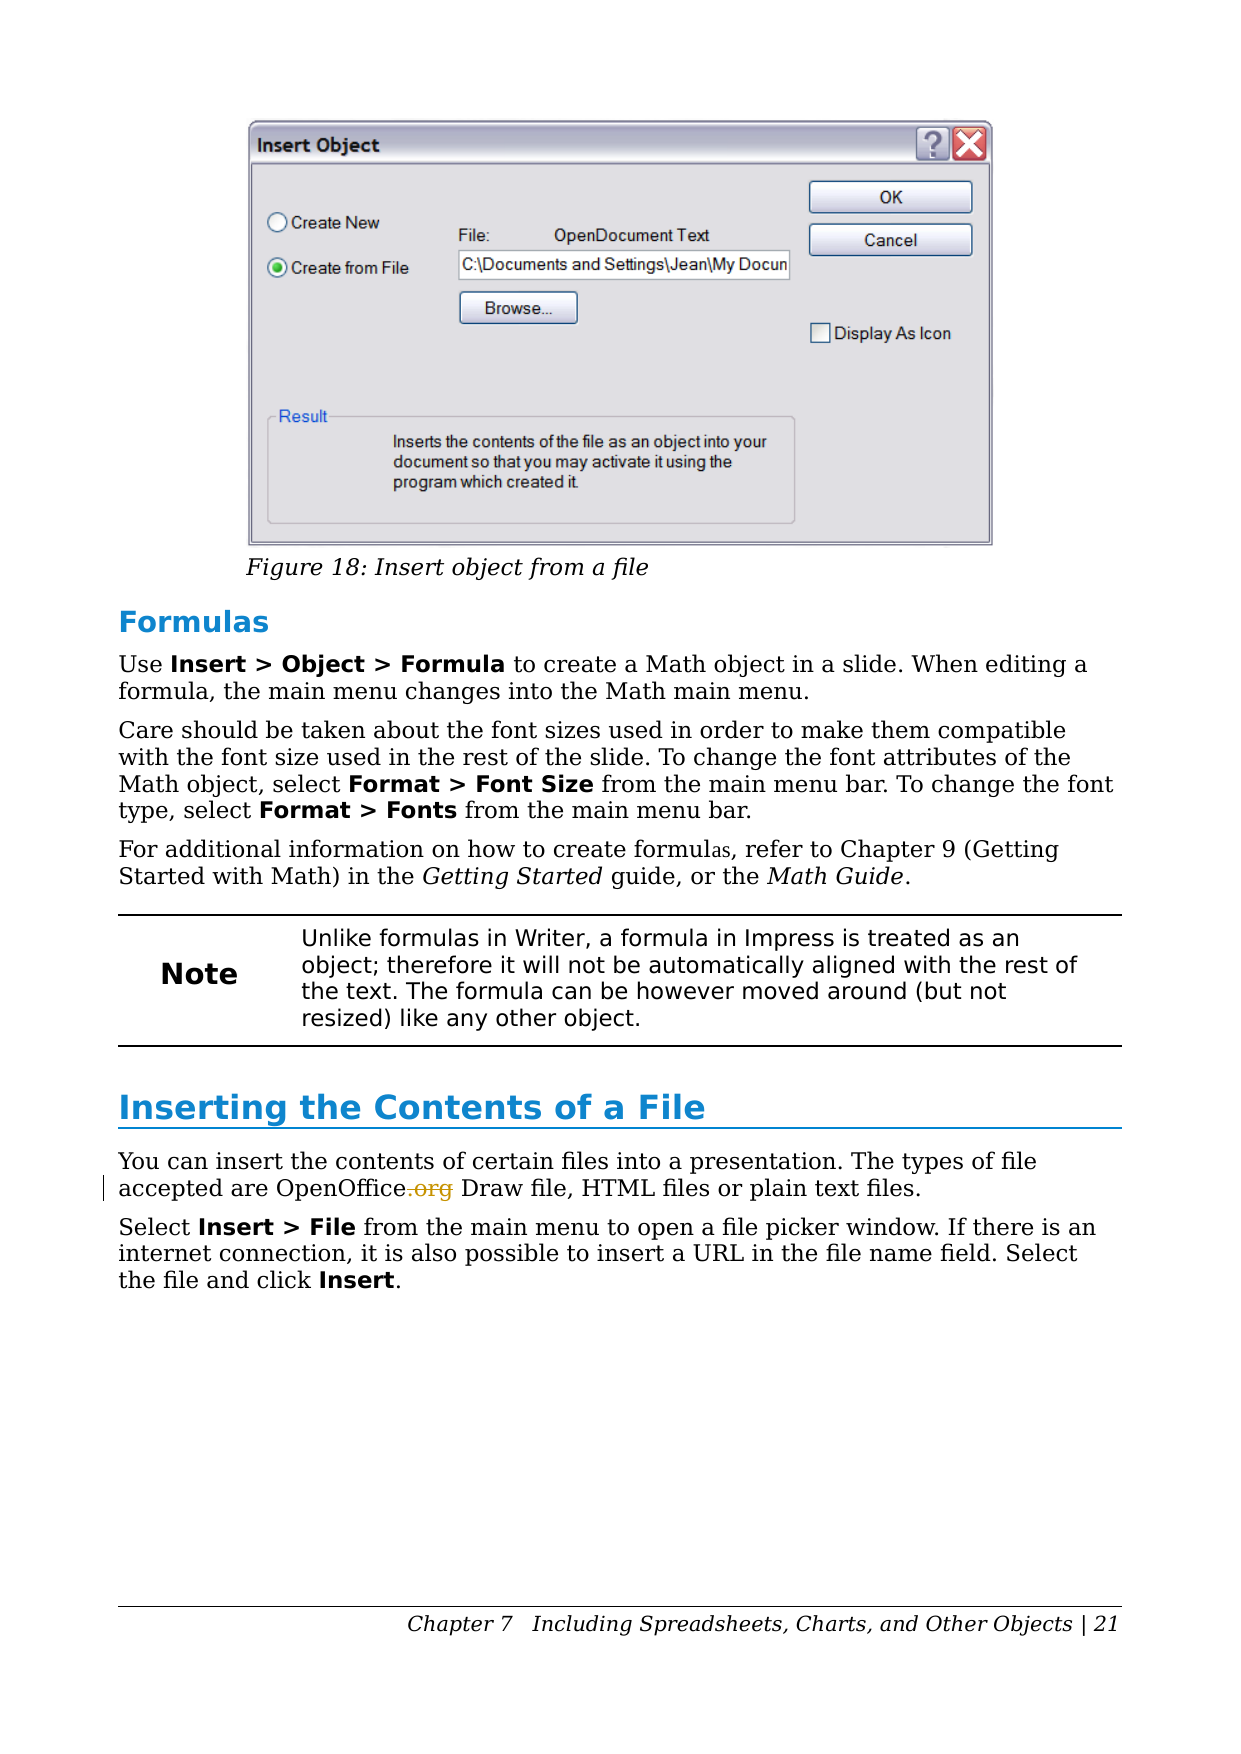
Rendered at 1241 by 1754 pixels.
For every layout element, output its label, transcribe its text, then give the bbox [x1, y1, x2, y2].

text Use Insert > Object > Formula to create a Math object in a slide. When editing a formula, the main menu changes into the Math main menu. [118, 652, 1122, 705]
text For additional information on how to create formulas, refer to Chapter 9 (Getting Started with Math) in the Getting Started guide, or the Math Guide. [118, 837, 1122, 890]
picture [246, 118, 994, 548]
text Care should be taken about the font sizes used in order to make them compatible with the font size used in the rest of the slide. To change the font attributes of the Math object, select Format > Font Size from the main menu bar. To change the font type, select Format > Fonts from the main menu bar. [118, 717, 1122, 824]
subtitle Inserting the Contents of a File [118, 1088, 1122, 1127]
table_header Note [118, 916, 280, 1045]
text You can insert the contents of certain files into a presentation. The types of file accepted are OpenOffice Draw file, HTML files or plain text files. [118, 1148, 1122, 1201]
text Figure 18: Insert object from a file [246, 554, 994, 581]
text Select Insert > File from the main menu to open a file picker window. If there is an internet connection, it is also possible to insert a URL in the file name field. Select the file and click Insert. [118, 1214, 1122, 1294]
table_header Unlike formulas in Writer, a formula in Impress is treated as an object; therefore it will not be automatically aligned with the rest of the text. The formula can be however moved around (but not resized) like any other object. [280, 916, 1122, 1045]
subtitle Formulas [118, 605, 1122, 639]
